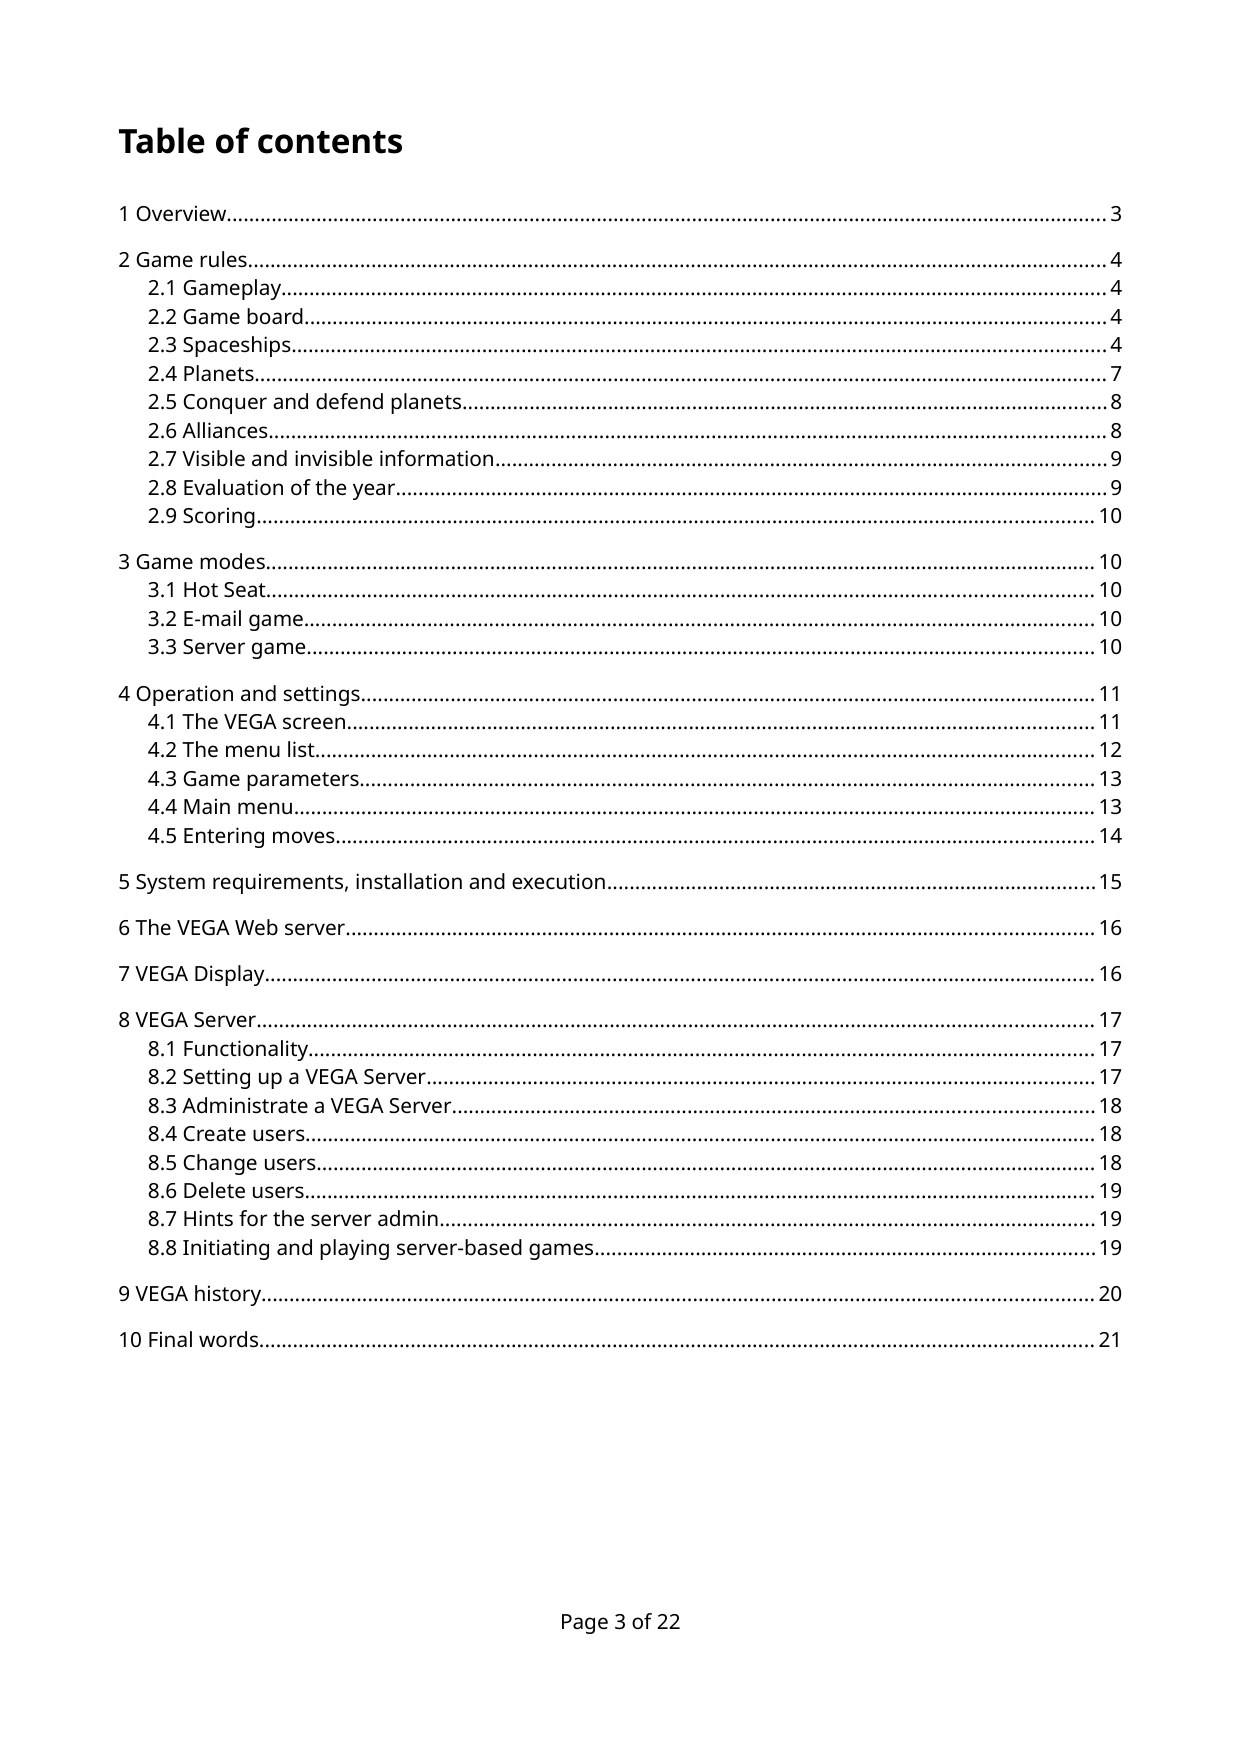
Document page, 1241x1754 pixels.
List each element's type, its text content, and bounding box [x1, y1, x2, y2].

text 8.8 Initiating and playing server-based games 19 [148, 1233, 1122, 1261]
text 2 Game rules 4 [118, 245, 1122, 273]
text 5 System requirements, installation and execution 15 [118, 867, 1122, 895]
text 8.3 Administrate a VEGA Server 18 [148, 1091, 1122, 1119]
text 3.3 Server game 10 [148, 632, 1122, 661]
text 2.2 Game board 4 [148, 302, 1122, 330]
text 2.6 Alliances 8 [148, 416, 1122, 444]
text 4.4 Main menu 13 [148, 792, 1122, 821]
text 2.7 Visible and invisible information 9 [148, 444, 1122, 473]
subtitle Table of contents [118, 118, 1122, 163]
text 3.2 E-mail game 10 [148, 604, 1122, 632]
text 3.1 Hot Seat 10 [148, 576, 1122, 604]
text 2.1 Gameplay 4 [148, 273, 1122, 302]
text 4.3 Game parameters 13 [148, 764, 1122, 792]
text 6 The VEGA Web server 16 [118, 913, 1122, 942]
text 8.4 Create users 18 [148, 1119, 1122, 1148]
text 8.7 Hints for the server admin 19 [148, 1204, 1122, 1233]
text 2.9 Scoring 10 [148, 501, 1122, 529]
text 8.6 Delete users 19 [148, 1176, 1122, 1204]
text 4.5 Entering moves 14 [148, 821, 1122, 849]
text 8 VEGA Server 17 [118, 1005, 1122, 1034]
text 3 Game modes 10 [118, 547, 1122, 576]
text 9 VEGA history 20 [118, 1279, 1122, 1307]
text 2.8 Evaluation of the year 9 [148, 473, 1122, 501]
text 4.1 The VEGA screen 11 [148, 707, 1122, 736]
text 8.5 Change users 18 [148, 1148, 1122, 1176]
text 4.2 The menu list 12 [148, 736, 1122, 764]
text 2.4 Planets 7 [148, 359, 1122, 387]
text 2.3 Spaceships 4 [148, 330, 1122, 359]
text 4 Operation and settings 11 [118, 679, 1122, 707]
text 10 Final words 21 [118, 1325, 1122, 1354]
text 1 Overview 3 [118, 199, 1122, 227]
text 8.1 Functionality 17 [148, 1034, 1122, 1062]
text 8.2 Setting up a VEGA Server 17 [148, 1062, 1122, 1091]
text 2.5 Conquer and defend planets 8 [148, 387, 1122, 416]
text 7 VEGA Display 16 [118, 959, 1122, 988]
